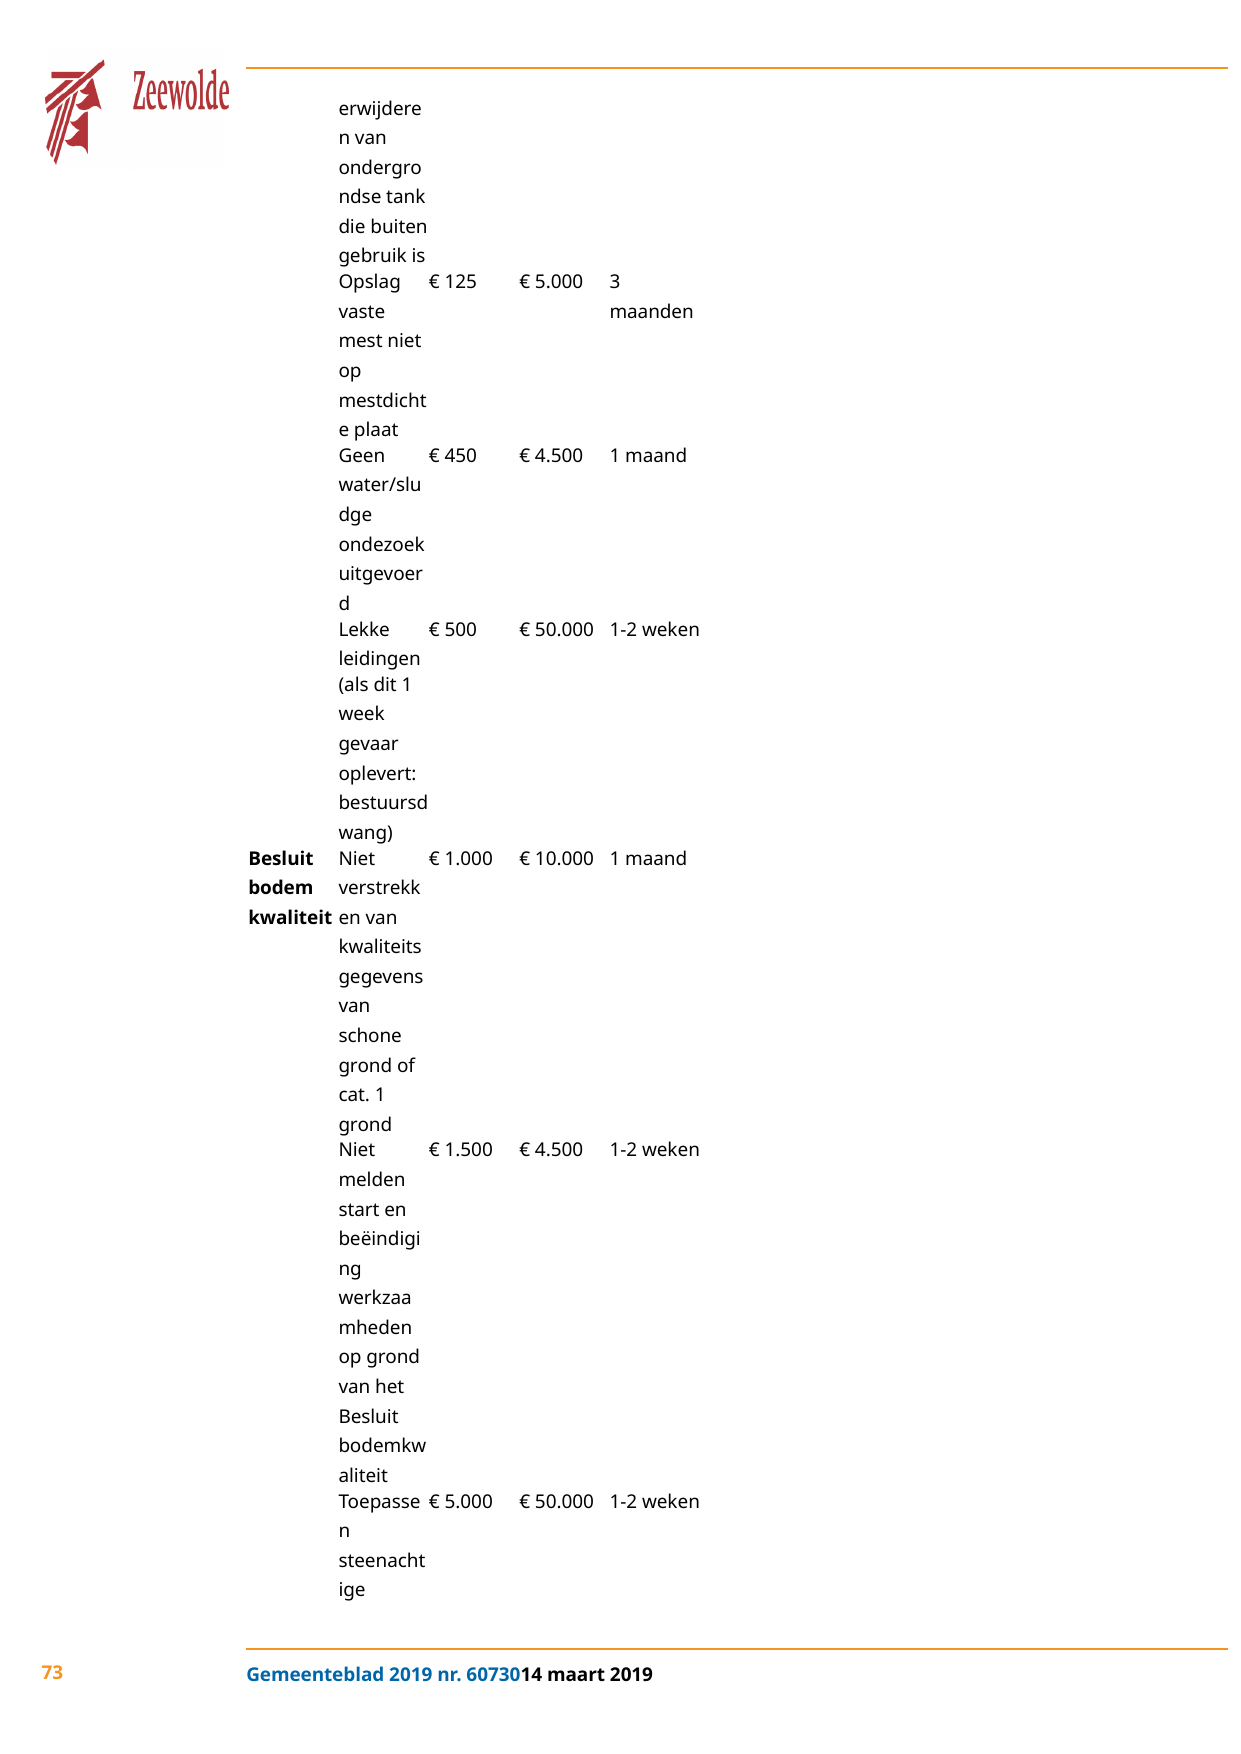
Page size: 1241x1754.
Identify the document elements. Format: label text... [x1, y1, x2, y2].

table_cell € 10.000 [519, 845, 609, 1137]
table_cell Niet melden start en beëindiging werkzaamheden op grond van het Besluit bodemkwaliteit [338, 1137, 429, 1488]
table_cell € 5.000 [429, 1488, 519, 1602]
table_cell € 50.000 [519, 1488, 609, 1602]
table_cell erwijderen van ondergrondse tank die buiten gebruik is [338, 95, 429, 268]
table_cell Opslag vaste mest niet op mestdichte plaat [338, 269, 429, 442]
table_cell [429, 95, 519, 268]
table_cell € 500 [429, 616, 519, 671]
table_cell Niet verstrekken van kwaliteitsgegevens van schone grond of cat. 1 grond [338, 845, 429, 1137]
table_cell 1 maand [609, 442, 700, 616]
table_cell € 1.500 [429, 1137, 519, 1488]
table_cell € 50.000 [519, 616, 609, 671]
table_cell Geen water/sludge ondezoek uitgevoerd [338, 442, 429, 616]
table_cell [519, 95, 609, 268]
table_cell 1-2 weken [609, 616, 700, 671]
table_cell € 4.500 [519, 1137, 609, 1488]
table_cell 1-2 weken [609, 1488, 700, 1602]
table_cell Besluit bodem kwaliteit [248, 845, 338, 1602]
table_cell [429, 671, 519, 845]
table_cell 3 maanden [609, 269, 700, 442]
table_cell Toepassen steenachtige [338, 1488, 429, 1602]
table_cell 1-2 weken [609, 1137, 700, 1488]
picture [41, 47, 231, 172]
table_cell € 1.000 [429, 845, 519, 1137]
table_cell [609, 671, 700, 845]
table_cell € 450 [429, 442, 519, 616]
table_cell [609, 95, 700, 268]
table_cell € 125 [429, 269, 519, 442]
table_cell Lekke leidingen [338, 616, 429, 671]
table_cell € 4.500 [519, 442, 609, 616]
table_cell (als dit 1 week gevaar oplevert: bestuursdwang) [338, 671, 429, 845]
table_cell [248, 95, 338, 845]
table_cell € 5.000 [519, 269, 609, 442]
table_cell 1 maand [609, 845, 700, 1137]
table_cell [519, 671, 609, 845]
